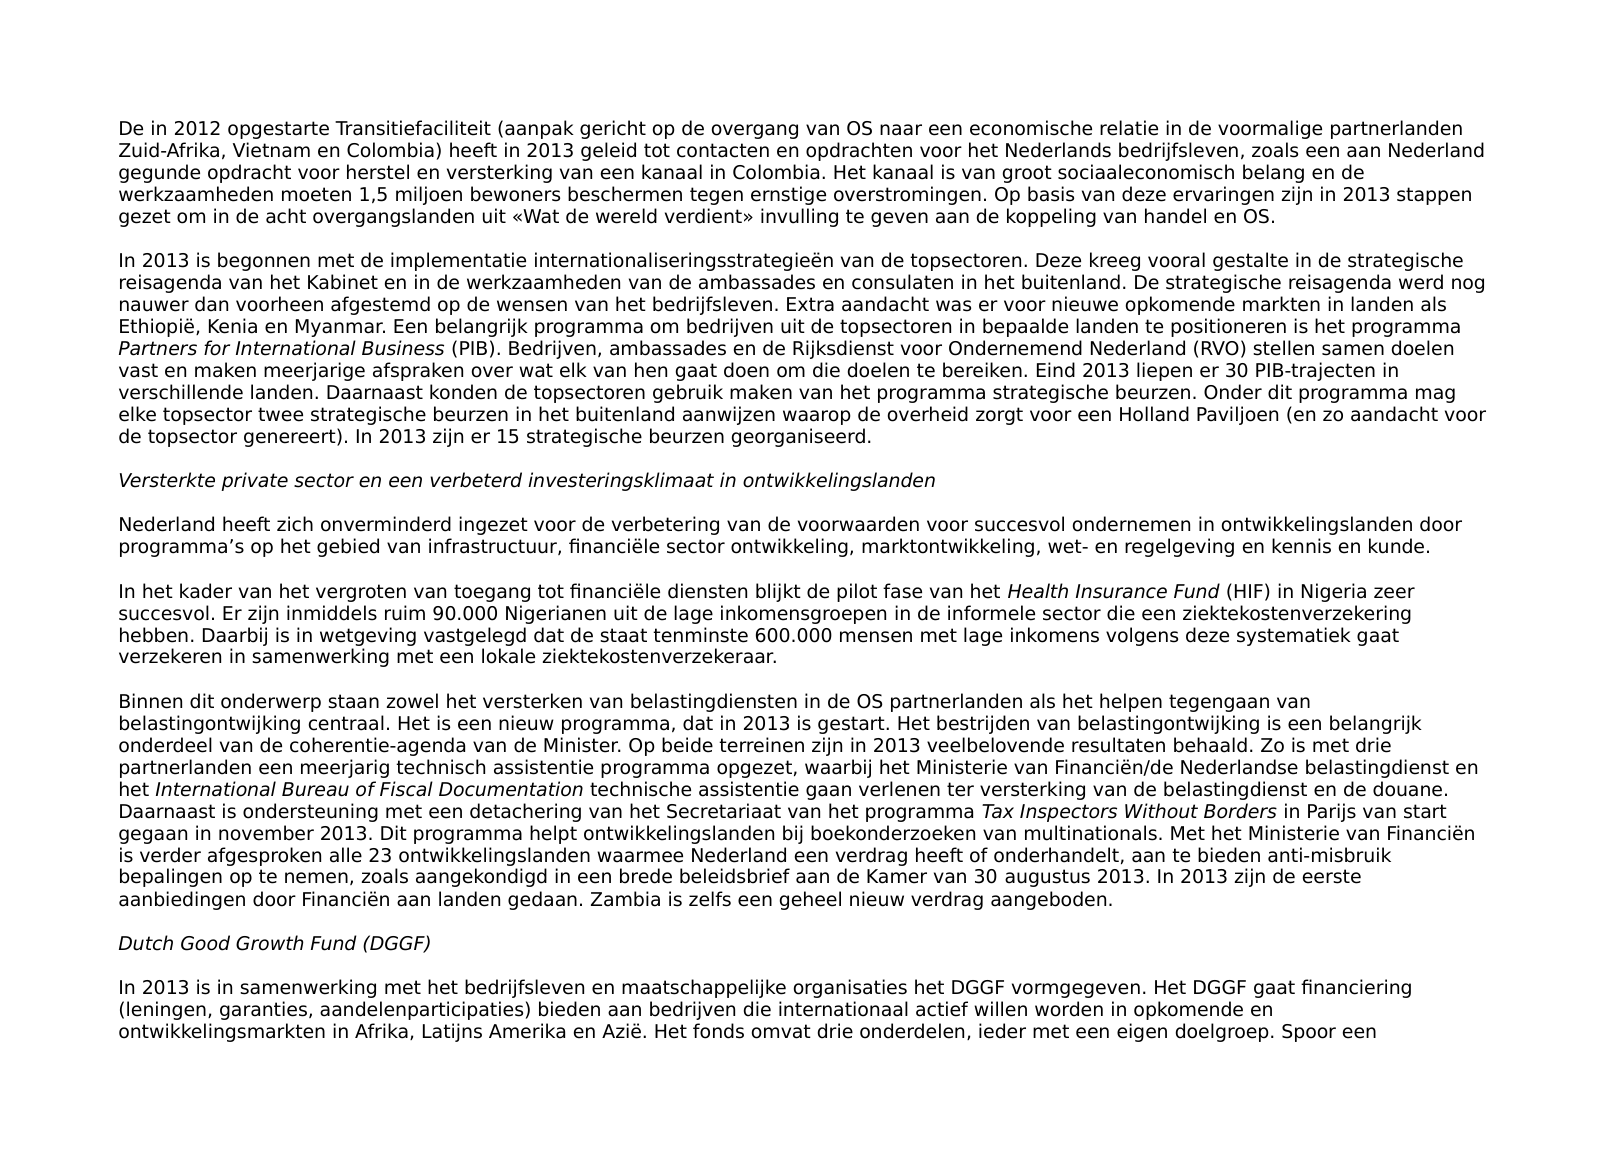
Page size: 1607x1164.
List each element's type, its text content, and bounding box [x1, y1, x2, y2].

subtitle Versterkte private sector en een verbeterd investeringsklimaat in ontwikkelingslanden [118, 470, 1488, 492]
text Binnen dit onderwerp staan zowel het versterken van belastingdiensten in de OS partnerlanden als het helpen tegengaan van belastingontwijking centraal. Het is een nieuw programma, dat in 2013 is gestart. Het bestrijden van belastingontwijking is een belangrijk onderdeel van de coherentie-agenda van de Minister. Op beide terreinen zijn in 2013 veelbelovende resultaten behaald. Zo is met drie partnerlanden een meerjarig technisch assistentie programma opgezet, waarbij het Ministerie van Financiën/de Nederlandse belastingdienst en het International Bureau of Fiscal Documentation technische assistentie gaan verlenen ter versterking van de belastingdienst en de douane. Daarnaast is ondersteuning met een detachering van het Secretariaat van het programma Tax Inspectors Without Borders in Parijs van start gegaan in november 2013. Dit programma helpt ontwikkelingslanden bij boekonderzoeken van multinationals. Met het Ministerie van Financiën is verder afgesproken alle 23 ontwikkelingslanden waarmee Nederland een verdrag heeft of onderhandelt, aan te bieden anti-misbruik bepalingen op te nemen, zoals aangekondigd in een brede beleidsbrief aan de Kamer van 30 augustus 2013. In 2013 zijn de eerste aanbiedingen door Financiën aan landen gedaan. Zambia is zelfs een geheel nieuw verdrag aangeboden. [118, 691, 1488, 910]
text Nederland heeft zich onverminderd ingezet voor de verbetering van de voorwaarden voor succesvol ondernemen in ontwikkelingslanden door programma’s op het gebied van infrastructuur, financiële sector ontwikkeling, marktontwikkeling, wet- en regelgeving en kennis en kunde. [118, 514, 1488, 558]
subtitle Dutch Good Growth Fund (DGGF) [118, 933, 1488, 954]
text De in 2012 opgestarte Transitiefaciliteit (aanpak gericht op de overgang van OS naar een economische relatie in de voormalige partnerlanden Zuid-Afrika, Vietnam en Colombia) heeft in 2013 geleid tot contacten en opdrachten voor het Nederlands bedrijfsleven, zoals een aan Nederland gegunde opdracht voor herstel en versterking van een kanaal in Colombia. Het kanaal is van groot sociaaleconomisch belang en de werkzaamheden moeten 1,5 miljoen bewoners beschermen tegen ernstige overstromingen. Op basis van deze ervaringen zijn in 2013 stappen gezet om in de acht overgangslanden uit «Wat de wereld verdient» invulling te geven aan de koppeling van handel en OS. [118, 118, 1488, 228]
text In het kader van het vergroten van toegang tot financiële diensten blijkt de pilot fase van het Health Insurance Fund (HIF) in Nigeria zeer succesvol. Er zijn inmiddels ruim 90.000 Nigerianen uit de lage inkomensgroepen in de informele sector die een ziektekostenverzekering hebben. Daarbij is in wetgeving vastgelegd dat de staat tenminste 600.000 mensen met lage inkomens volgens deze systematiek gaat verzekeren in samenwerking met een lokale ziektekostenverzekeraar. [118, 581, 1488, 668]
text In 2013 is in samenwerking met het bedrijfsleven en maatschappelijke organisaties het DGGF vormgegeven. Het DGGF gaat financiering (leningen, garanties, aandelenparticipaties) bieden aan bedrijven die internationaal actief willen worden in opkomende en ontwikkelingsmarkten in Afrika, Latijns Amerika en Azië. Het fonds omvat drie onderdelen, ieder met een eigen doelgroep. Spoor een [118, 977, 1488, 1043]
text In 2013 is begonnen met de implementatie internationaliseringsstrategieën van de topsectoren. Deze kreeg vooral gestalte in de strategische reisagenda van het Kabinet en in de werkzaamheden van de ambassades en consulaten in het buitenland. De strategische reisagenda werd nog nauwer dan voorheen afgestemd op de wensen van het bedrijfsleven. Extra aandacht was er voor nieuwe opkomende markten in landen als Ethiopië, Kenia en Myanmar. Een belangrijk programma om bedrijven uit de topsectoren in bepaalde landen te positioneren is het programma Partners for International Business (PIB). Bedrijven, ambassades en de Rijksdienst voor Ondernemend Nederland (RVO) stellen samen doelen vast en maken meerjarige afspraken over wat elk van hen gaat doen om die doelen te bereiken. Eind 2013 liepen er 30 PIB-trajecten in verschillende landen. Daarnaast konden de topsectoren gebruik maken van het programma strategische beurzen. Onder dit programma mag elke topsector twee strategische beurzen in het buitenland aanwijzen waarop de overheid zorgt voor een Holland Paviljoen (en zo aandacht voor de topsector genereert). In 2013 zijn er 15 strategische beurzen georganiseerd. [118, 250, 1488, 448]
